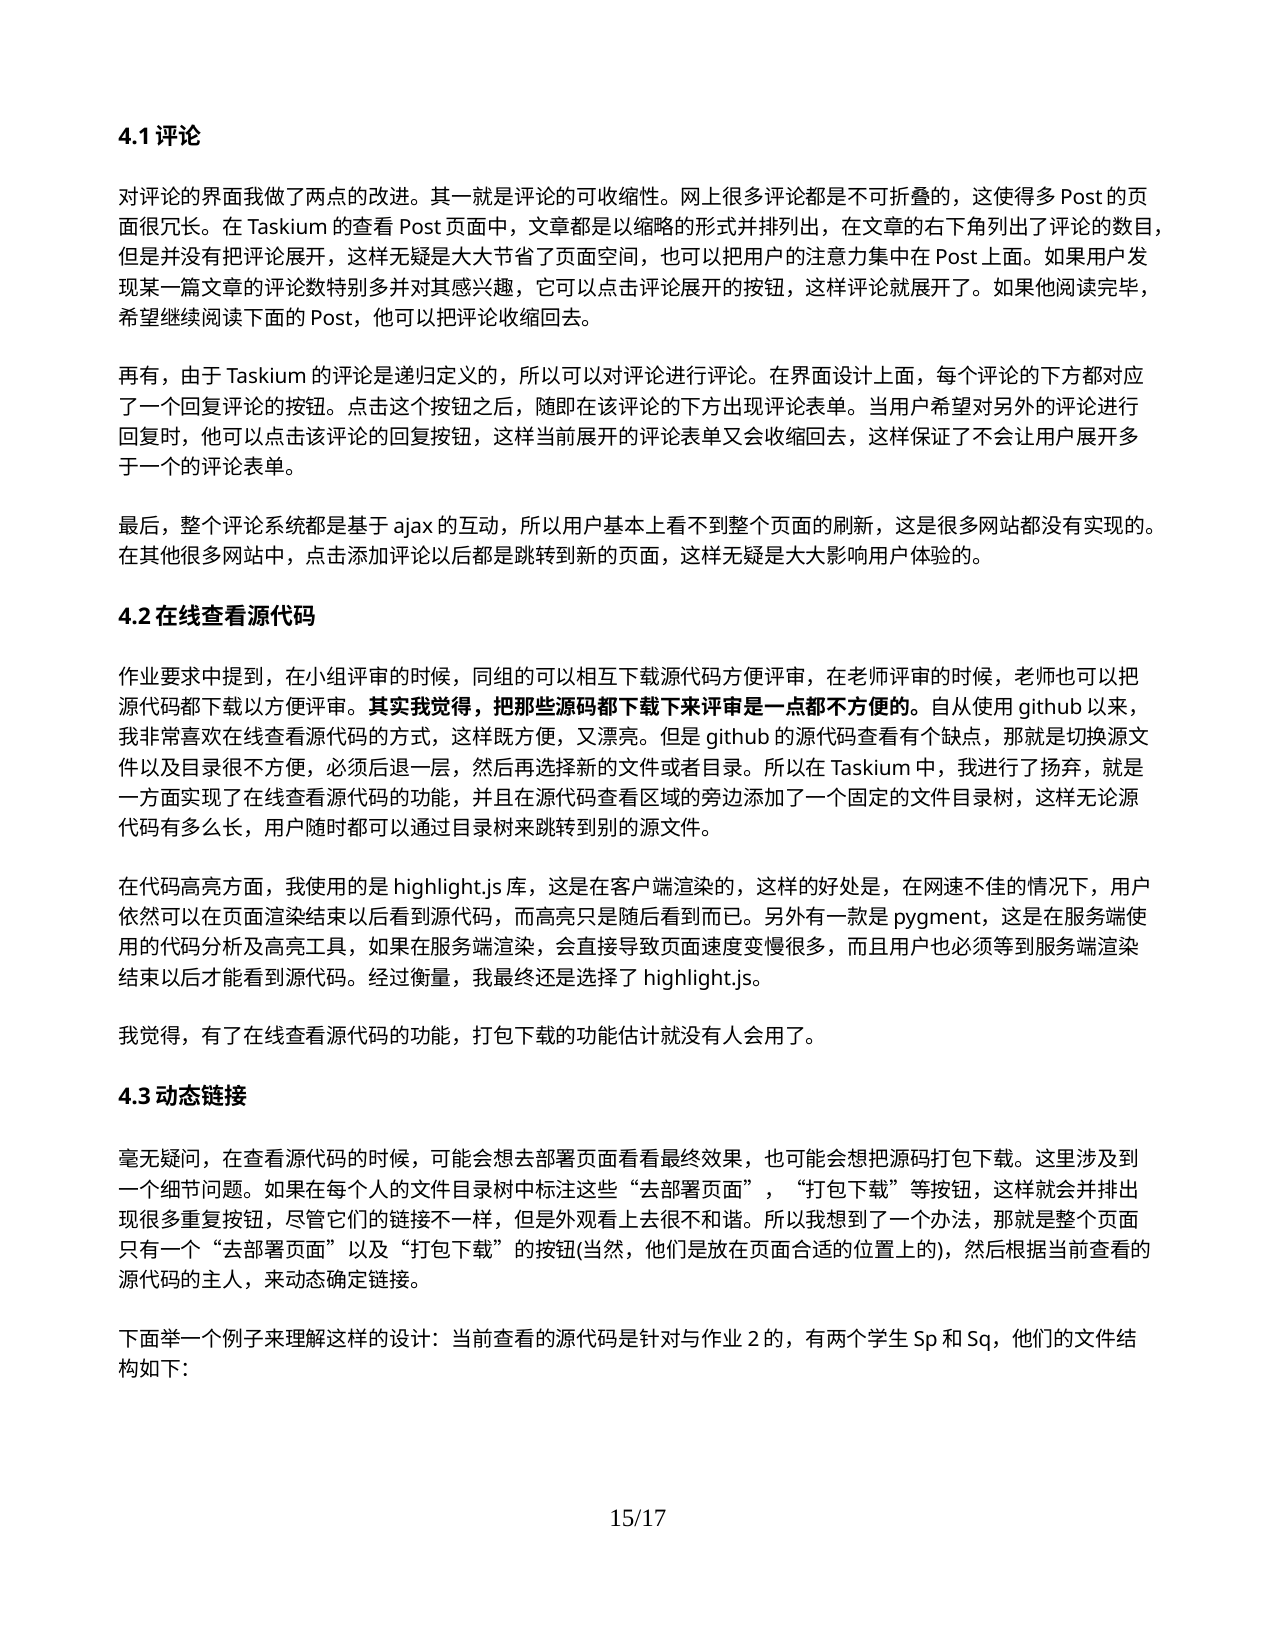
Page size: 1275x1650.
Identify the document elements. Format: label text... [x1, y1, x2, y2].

text 在代码高亮方面，我使用的是highlight.js库，这是在客户端渲染的，这样的好处是，在网速不佳的情况下，用户依然可以在页面渲染结束以后看到源代码，而高亮只是随后看到而已。另外有一款是pygment，这是在服务端使用的代码分析及高亮工具，如果在服务端渲染，会直接导致页面速度变慢很多，而且用户也必须等到服务端渲染结束以后才能看到源代码。经过衡量，我最终还是选择了highlight.js。 [118, 870, 1157, 991]
text 作业要求中提到，在小组评审的时候，同组的可以相互下载源代码方便评审，在老师评审的时候，老师也可以把源代码都下载以方便评审。其实我觉得，把那些源码都下载下来评审是一点都不方便的。自从使用github以来，我非常喜欢在线查看源代码的方式，这样既方便，又漂亮。但是github的源代码查看有个缺点，那就是切换源文件以及目录很不方便，必须后退一层，然后再选择新的文件或者目录。所以在Taskium中，我进行了扬弃，就是一方面实现了在线查看源代码的功能，并且在源代码查看区域的旁边添加了一个固定的文件目录树，这样无论源代码有多么长，用户随时都可以通过目录树来跳转到别的源文件。 [118, 660, 1157, 841]
text 最后，整个评论系统都是基于ajax的互动，所以用户基本上看不到整个页面的刷新，这是很多网站都没有实现的。在其他很多网站中，点击添加评论以后都是跳转到新的页面，这样无疑是大大影响用户体验的。 [118, 509, 1157, 570]
text 4.3动态链接 [118, 1078, 1157, 1111]
text 4.2在线查看源代码 [118, 598, 1157, 631]
text 毫无疑问，在查看源代码的时候，可能会想去部署页面看看最终效果，也可能会想把源码打包下载。这里涉及到一个细节问题。如果在每个人的文件目录树中标注这些“去部署页面”，“打包下载”等按钮，这样就会并排出现很多重复按钮，尽管它们的链接不一样，但是外观看上去很不和谐。所以我想到了一个办法，那就是整个页面只有一个“去部署页面”以及“打包下载”的按钮(当然，他们是放在页面合适的位置上的)，然后根据当前查看的源代码的主人，来动态确定链接。 [118, 1143, 1157, 1294]
text 下面举一个例子来理解这样的设计：当前查看的源代码是针对与作业2的，有两个学生Sp和Sq，他们的文件结构如下： [118, 1322, 1157, 1383]
text 我觉得，有了在线查看源代码的功能，打包下载的功能估计就没有人会用了。 [118, 1019, 1157, 1050]
text 对评论的界面我做了两点的改进。其一就是评论的可收缩性。网上很多评论都是不可折叠的，这使得多Post的页面很冗长。在Taskium的查看Post页面中，文章都是以缩略的形式并排列出，在文章的右下角列出了评论的数目，但是并没有把评论展开，这样无疑是大大节省了页面空间，也可以把用户的注意力集中在Post上面。如果用户发现某一篇文章的评论数特别多并对其感兴趣，它可以点击评论展开的按钮，这样评论就展开了。如果他阅读完毕，希望继续阅读下面的Post，他可以把评论收缩回去。 [118, 180, 1157, 331]
text 4.1评论 [118, 118, 1157, 151]
text 再有，由于Taskium的评论是递归定义的，所以可以对评论进行评论。在界面设计上面，每个评论的下方都对应了一个回复评论的按钮。点击这个按钮之后，随即在该评论的下方出现评论表单。当用户希望对另外的评论进行回复时，他可以点击该评论的回复按钮，这样当前展开的评论表单又会收缩回去，这样保证了不会让用户展开多于一个的评论表单。 [118, 360, 1157, 481]
